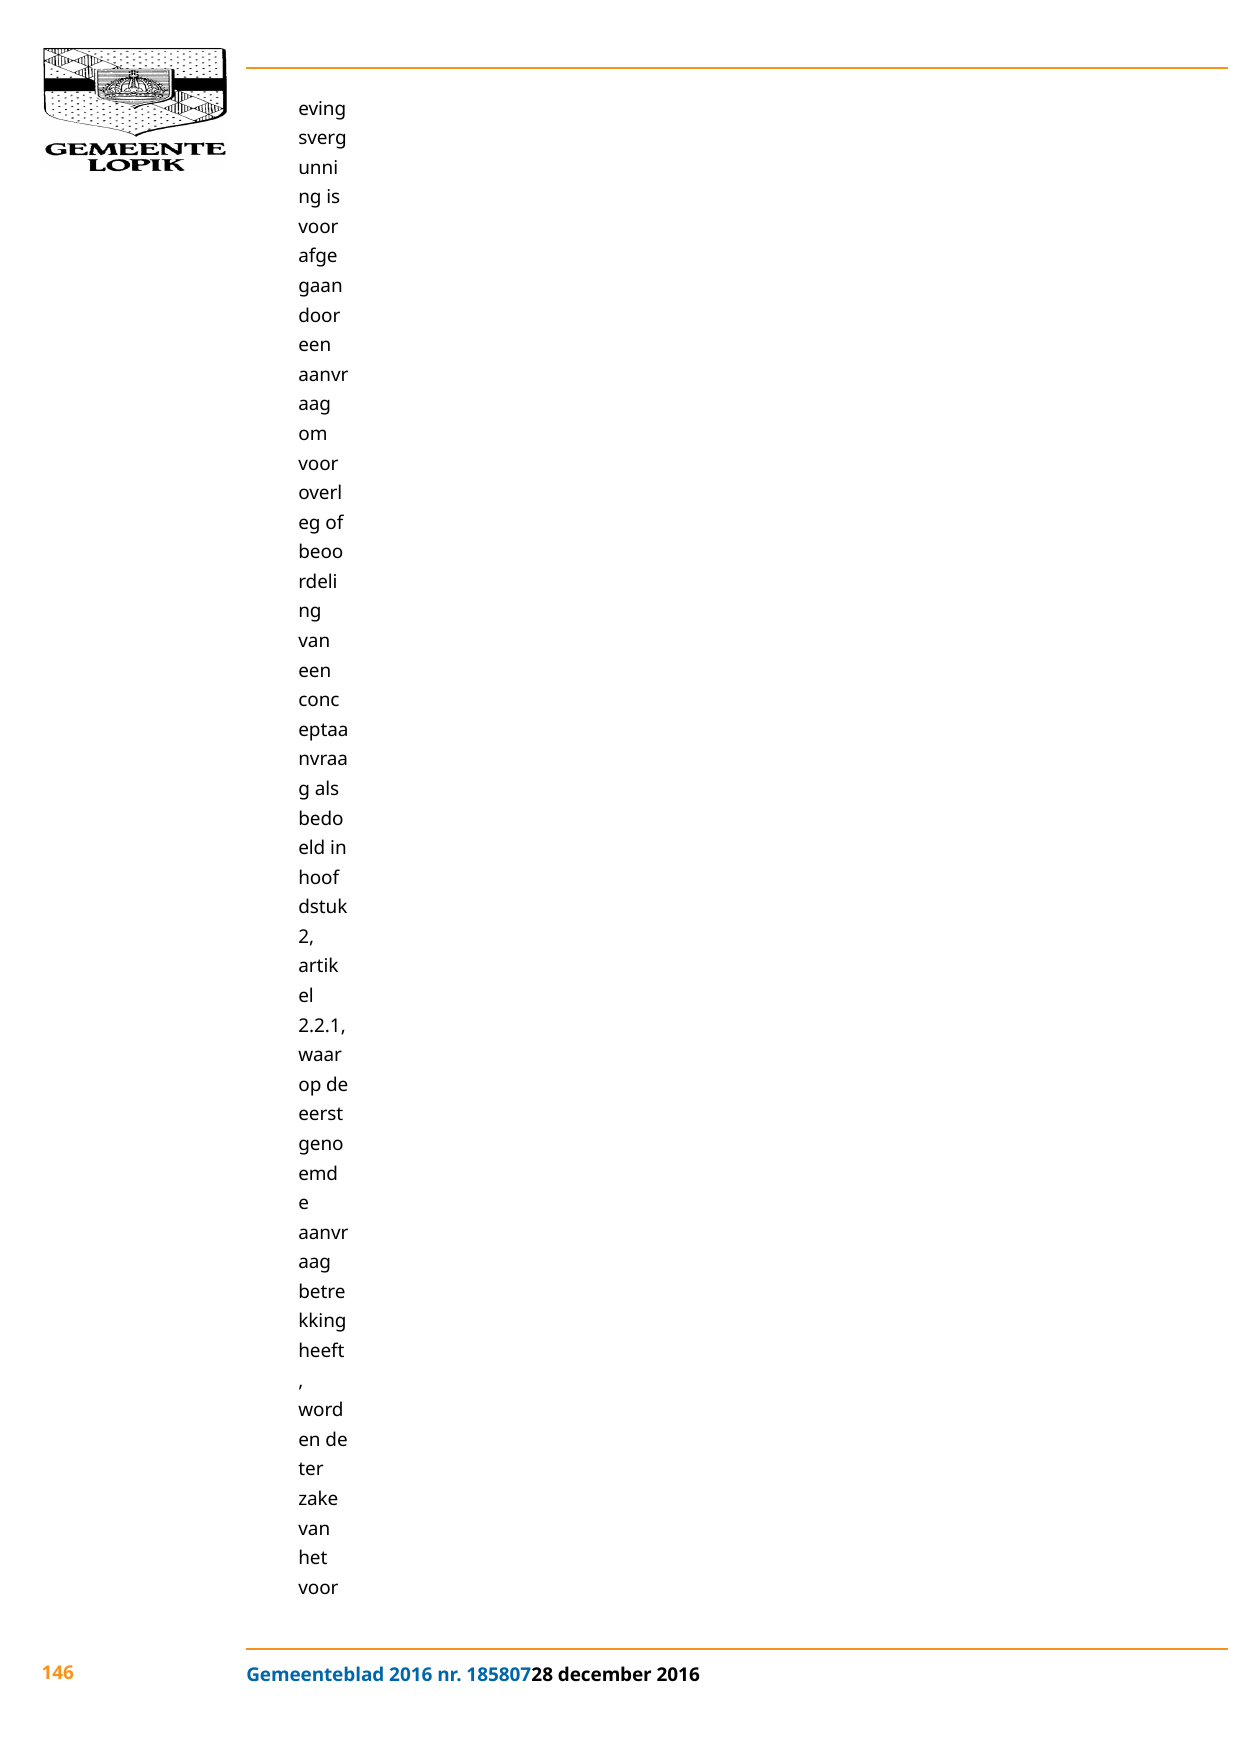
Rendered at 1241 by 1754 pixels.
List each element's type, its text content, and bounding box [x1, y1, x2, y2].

table_cell [248, 95, 298, 1600]
picture [41, 47, 231, 172]
table_cell [348, 95, 398, 1600]
table_cell evingsvergunning is voorafgegaan door een aanvraag om vooroverleg of beoordeling van een conceptaanvraag als bedoeld in hoofdstuk 2, artikel 2.2.1, waarop de eerstgenoemde aanvraag betrekking heeft, worden de ter zake van het voor [298, 95, 348, 1600]
